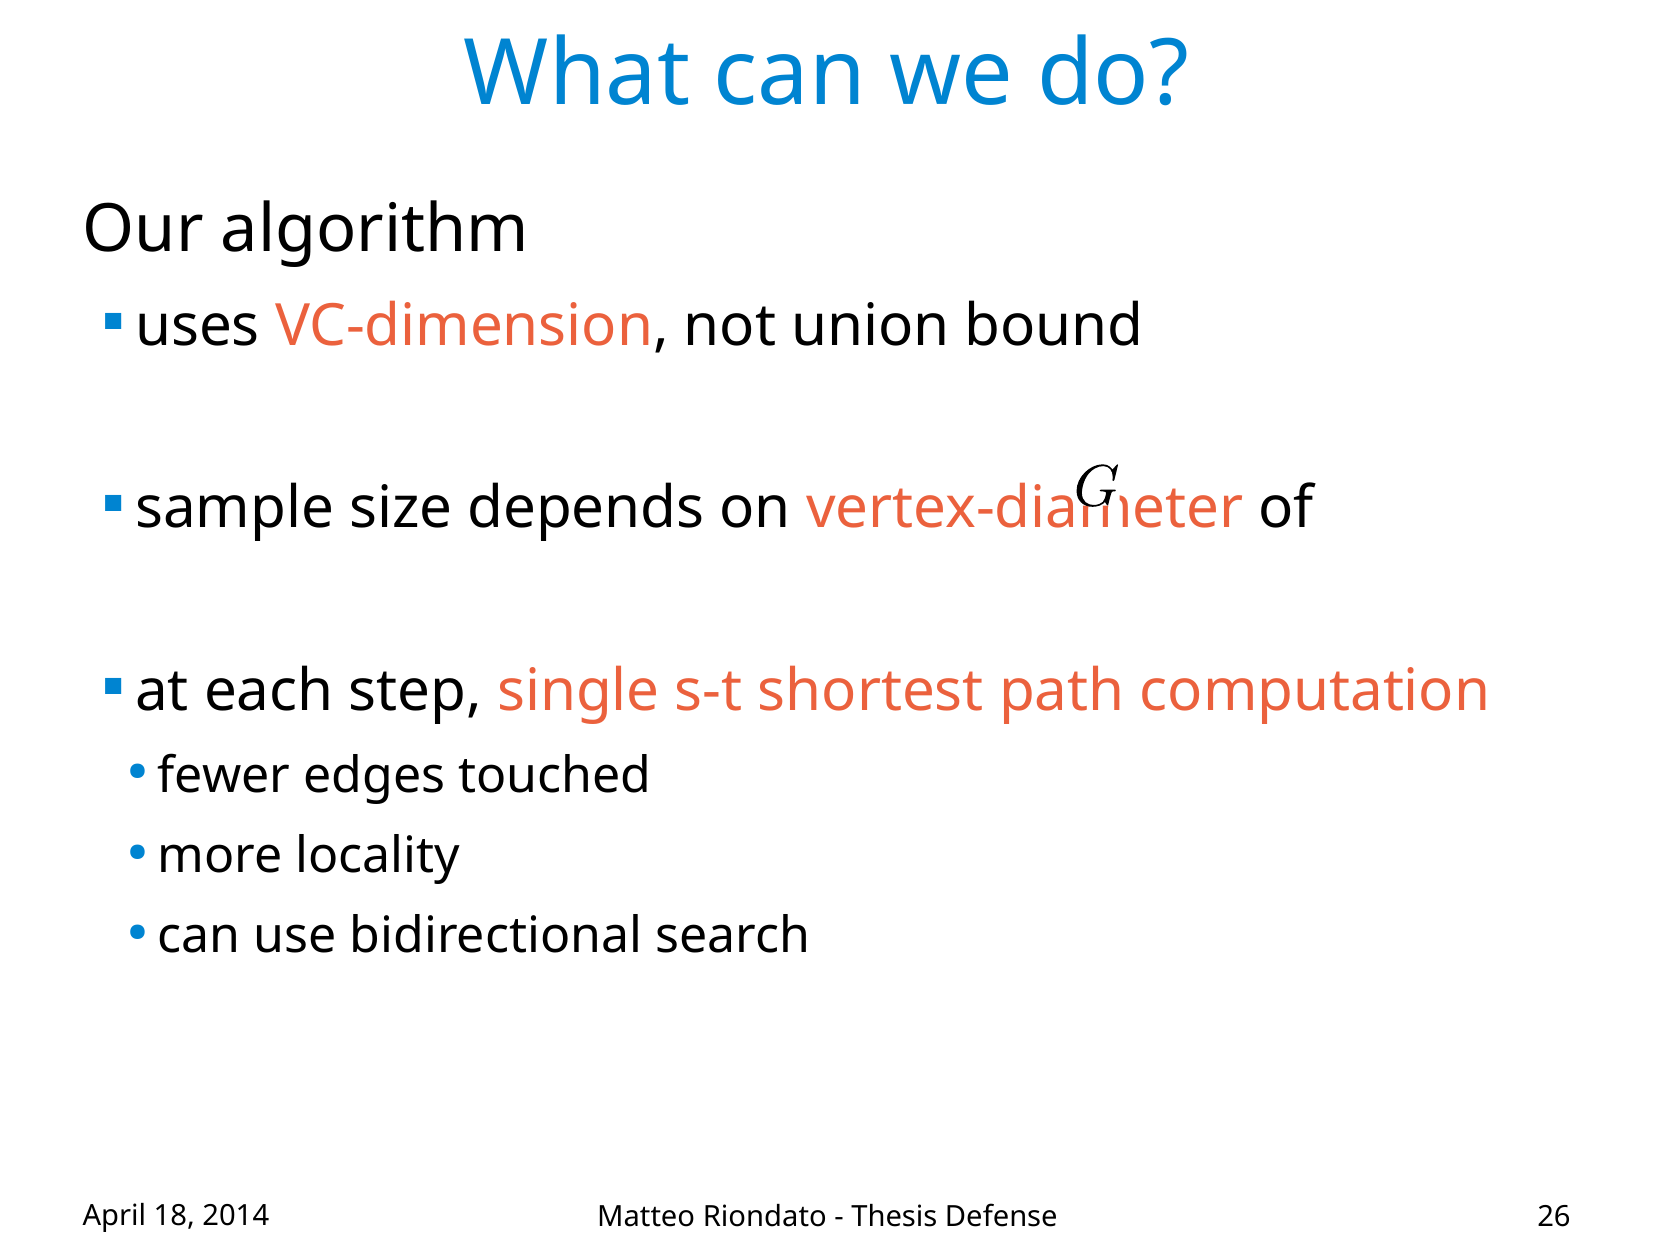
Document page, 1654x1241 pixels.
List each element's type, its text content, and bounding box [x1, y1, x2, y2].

list Our algorithm uses VC-dimension, not union bound sample size depends on vertex-diameter of at each step, single s-t shortest path computation fewer edges touched more locality can use bidirectional search [82, 180, 1571, 1186]
title What can we do? [82, 0, 1571, 139]
text_box [1073, 464, 1120, 507]
